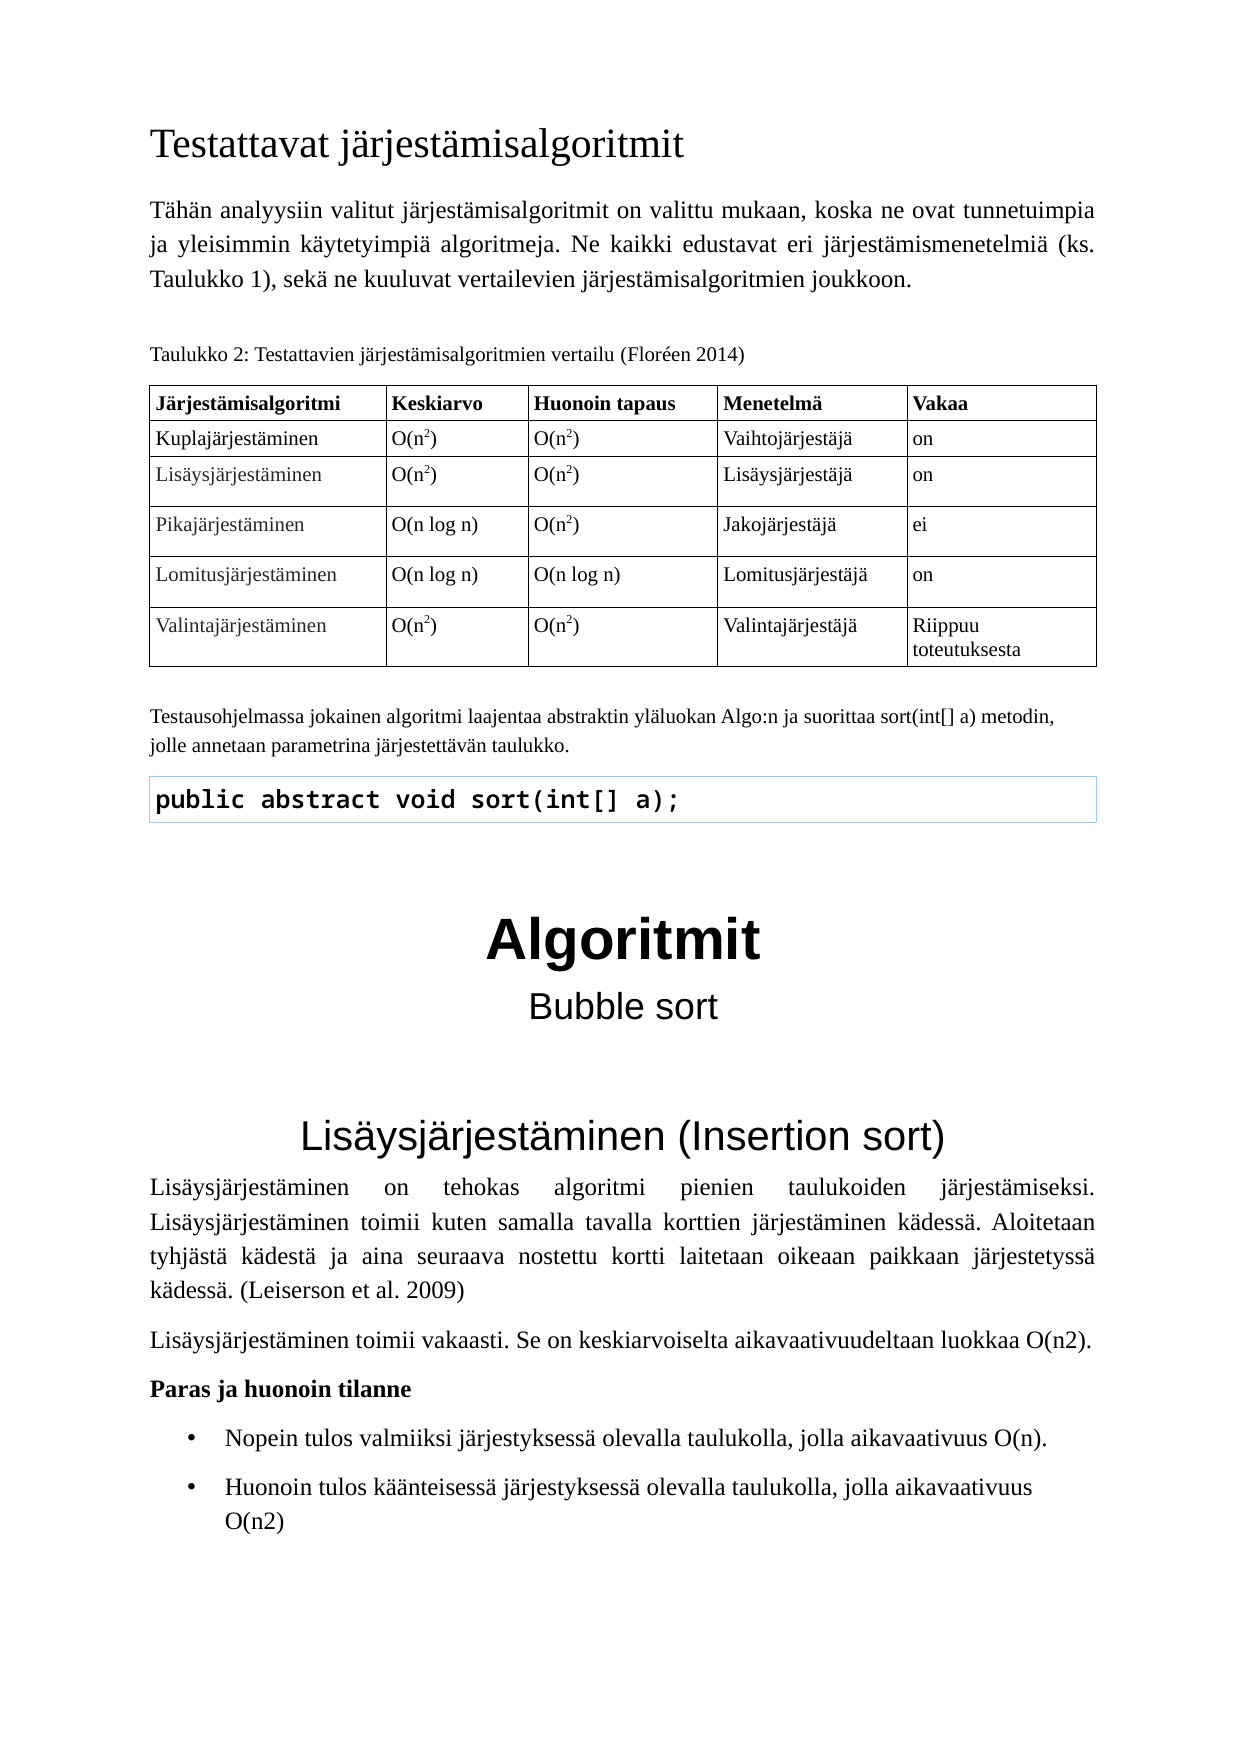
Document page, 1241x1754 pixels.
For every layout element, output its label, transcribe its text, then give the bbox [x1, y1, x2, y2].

table_cell Lomitusjärjestäjä [718, 557, 907, 607]
table_cell O(n2) [387, 421, 528, 456]
text Testattavat järjestämisalgoritmit [149, 118, 1096, 166]
table_cell Lisäysjärjestäjä [718, 457, 907, 506]
table_cell Kuplajärjestäminen [150, 421, 386, 456]
table_cell Lisäysjärjestäminen [150, 457, 386, 506]
table_cell O(n2) [387, 457, 528, 506]
text Lisäysjärjestäminen on tehokas algoritmi pienien taulukoiden järjestämiseksi. Lisäysjärjestäminen toimii kuten samalla tavalla korttien järjestäminen kädessä. Aloitetaan tyhjästä kädestä ja aina seuraava nostettu kortti laitetaan oikeaan paikkaan järjestetyssä kädessä. (Leiserson et al. 2009)⁠ [149, 1172, 1096, 1304]
table_cell Lomitusjärjestäminen [150, 557, 386, 607]
table_cell Vaihtojärjestäjä [718, 421, 907, 456]
table_cell Jakojärjestäjä [718, 507, 907, 556]
text Taulukko 2: Testattavien järjestämisalgoritmien vertailu (Floréen 2014)⁠ [149, 342, 1096, 366]
table_header Huonoin tapaus [529, 386, 717, 420]
table_cell O(n2) [387, 608, 528, 666]
table_header Vakaa [908, 386, 1096, 420]
table_cell on [908, 421, 1096, 456]
table_header public abstract void sort(int[] a); [150, 777, 1096, 822]
table_header Järjestämisalgoritmi [150, 386, 386, 420]
table_header Keskiarvo [387, 386, 528, 420]
table_cell Valintajärjestäjä [718, 608, 907, 666]
list Huonoin tulos käänteisessä järjestyksessä olevalla taulukolla, jolla aikavaativuus O(n2) [187, 1472, 1096, 1535]
title Algoritmit [149, 904, 1096, 972]
subtitle Bubble sort [149, 984, 1096, 1027]
table_cell O(n2) [529, 608, 717, 666]
table_cell Valintajärjestäminen [150, 608, 386, 666]
table_cell O(n log n) [529, 557, 717, 607]
table_cell Pikajärjestäminen [150, 507, 386, 556]
subtitle Lisäysjärjestäminen (Insertion sort) [149, 1112, 1096, 1160]
text Tähän analyysiin valitut järjestämisalgoritmit on valittu mukaan, koska ne ovat tunnetuimpia ja yleisimmin käytetyimpiä algoritmeja. Ne kaikki edustavat eri järjestämismenetelmiä (ks. Taulukko 1), sekä ne kuuluvat vertailevien järjestämisalgoritmien joukkoon. [149, 195, 1096, 292]
text Paras ja huonoin tilanne [149, 1374, 1096, 1402]
table_cell Riippuu toteutuksesta [908, 608, 1096, 666]
table_cell ei [908, 507, 1096, 556]
list Nopein tulos valmiiksi järjestyksessä olevalla taulukolla, jolla aikavaativuus O(n). [187, 1423, 1096, 1452]
table_cell on [908, 457, 1096, 506]
text Lisäysjärjestäminen toimii vakaasti. Se on keskiarvoiselta aikavaativuudeltaan luokkaa O(n2). [149, 1325, 1096, 1353]
table_cell O(n log n) [387, 507, 528, 556]
table_cell O(n2) [529, 457, 717, 506]
table_header Menetelmä [718, 386, 907, 420]
table_cell O(n2) [529, 421, 717, 456]
table_cell on [908, 557, 1096, 607]
table_cell O(n log n) [387, 557, 528, 607]
text Testausohjelmassa jokainen algoritmi laajentaa abstraktin yläluokan Algo:n ja suorittaa sort(int[] a) metodin, jolle annetaan parametrina järjestettävän taulukko. [149, 704, 1096, 757]
table_cell O(n2) [529, 507, 717, 556]
